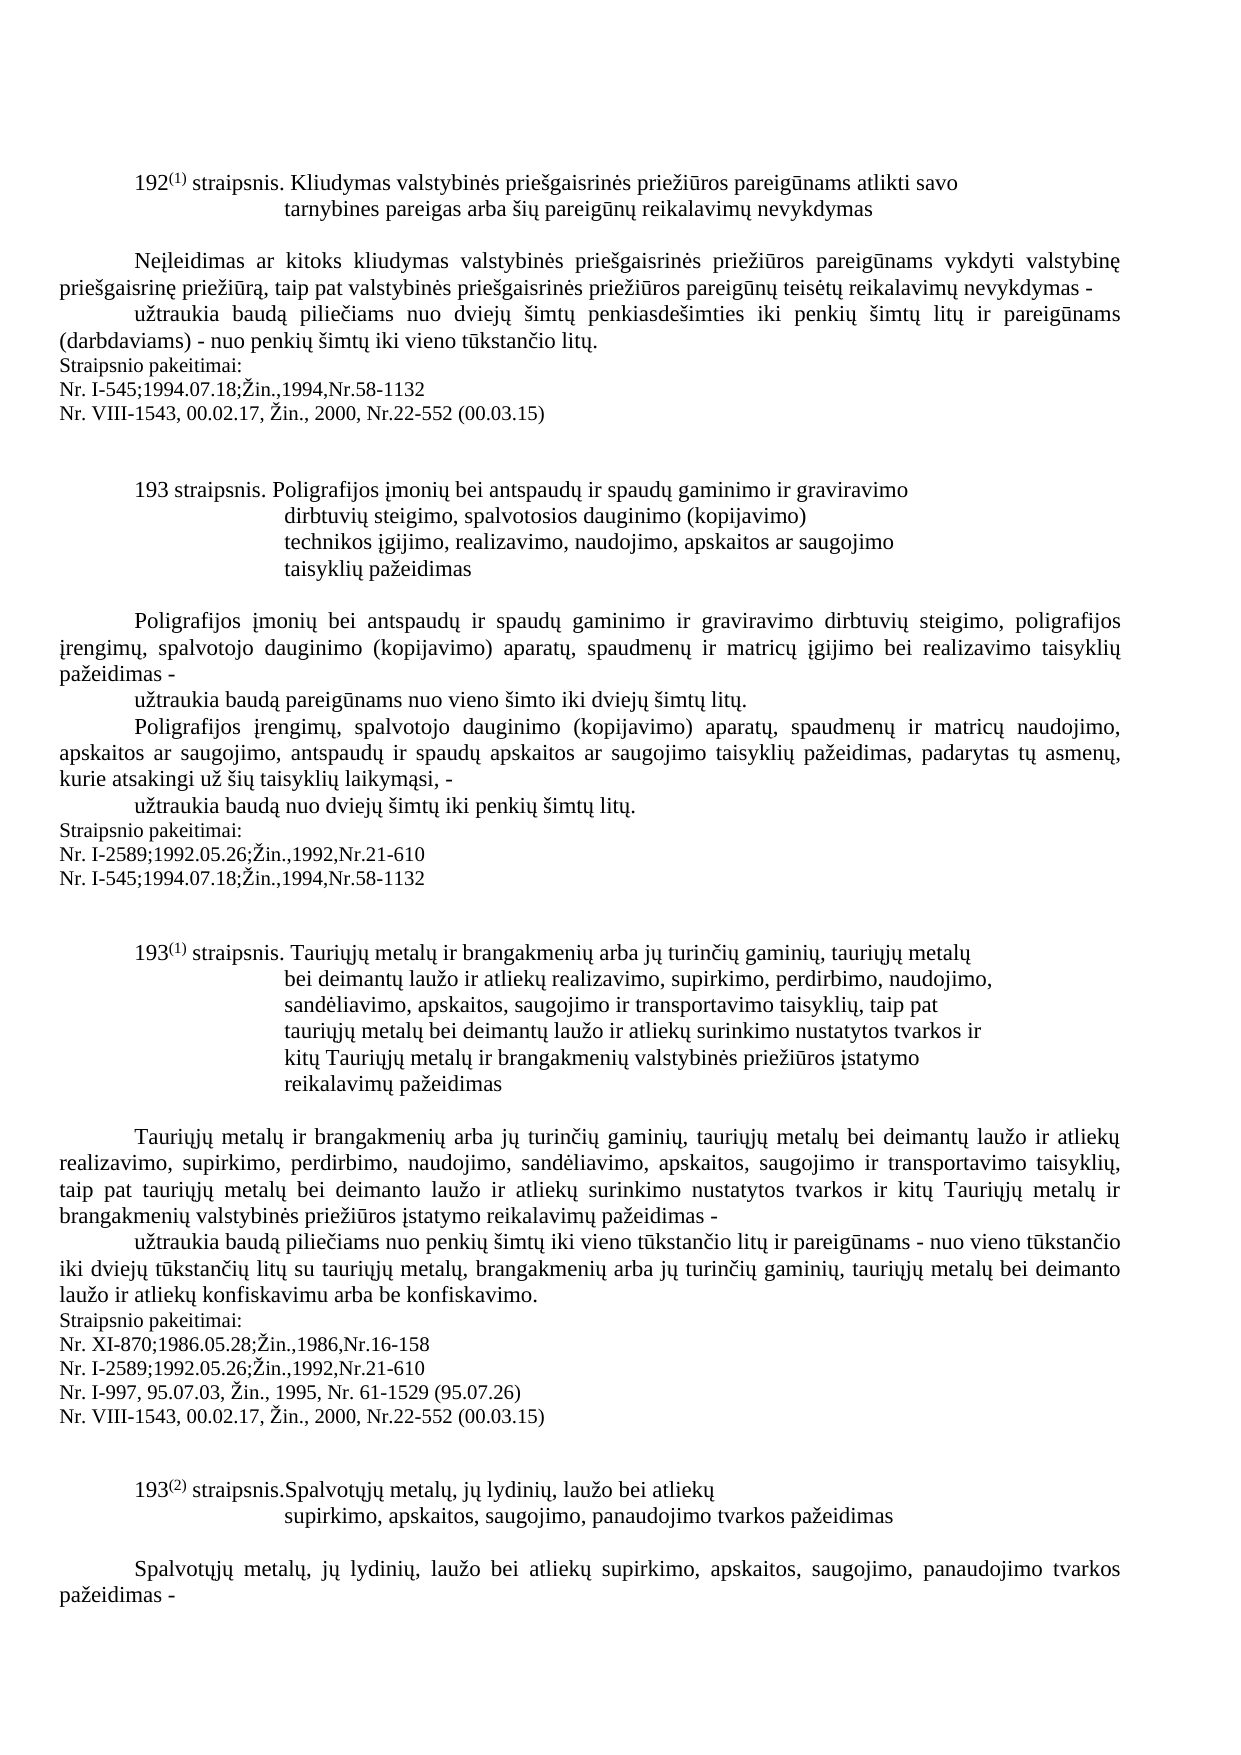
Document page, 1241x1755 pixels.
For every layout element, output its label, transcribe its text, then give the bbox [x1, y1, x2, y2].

text bei deimantų laužo ir atliekų realizavimo, supirkimo, perdirbimo, naudojimo, [284, 965, 1122, 991]
text Nr. VIII-1543, 00.02.17, Žin., 2000, Nr.22-552 (00.03.15) [59, 401, 1122, 425]
text Nr. VIII-1543, 00.02.17, Žin., 2000, Nr.22-552 (00.03.15) [59, 1404, 1122, 1428]
text Nr. I-2589;1992.05.26;Žin.,1992,Nr.21-610 [59, 1356, 1122, 1380]
text supirkimo, apskaitos, saugojimo, panaudojimo tvarkos pažeidimas [59, 1502, 1122, 1529]
text Nr. I-2589;1992.05.26;Žin.,1992,Nr.21-610 [59, 842, 1122, 866]
text tarnybines pareigas arba šių pareigūnų reikalavimų nevykdymas [284, 195, 1122, 221]
text taisyklių pažeidimas [209, 555, 1122, 581]
text Straipsnio pakeitimai: [59, 353, 1122, 377]
text Neįleidimas ar kitoks kliudymas valstybinės priešgaisrinės priežiūros pareigūnams vykdyti valstybinę priešgaisrinę priežiūrą, taip pat valstybinės priešgaisrinės priežiūros pareigūnų teisėtų reikalavimų nevykdymas - [59, 248, 1122, 300]
text Straipsnio pakeitimai: [59, 1307, 1122, 1332]
text 193(2) straipsnis.Spalvotųjų metalų, jų lydinių, laužo bei atliekų [59, 1476, 1122, 1502]
text dirbtuvių steigimo, spalvotosios dauginimo (kopijavimo) [209, 502, 1122, 528]
text Spalvotųjų metalų, jų lydinių, laužo bei atliekų supirkimo, apskaitos, saugojimo, panaudojimo tvarkos pažeidimas - [59, 1555, 1122, 1608]
text užtraukia baudą piliečiams nuo dviejų šimtų penkiasdešimties iki penkių šimtų litų ir pareigūnams (darbdaviams) - nuo penkių šimtų iki vieno tūkstančio litų. [59, 300, 1122, 353]
text Nr. I-997, 95.07.03, Žin., 1995, Nr. 61-1529 (95.07.26) [59, 1380, 1122, 1404]
text Nr. I-545;1994.07.18;Žin.,1994,Nr.58-1132 [59, 377, 1122, 401]
text kitų Tauriųjų metalų ir brangakmenių valstybinės priežiūros įstatymo [284, 1044, 1122, 1070]
text 192(1) straipsnis. Kliudymas valstybinės priešgaisrinės priežiūros pareigūnams atlikti savo [134, 168, 1122, 195]
text reikalavimų pažeidimas [284, 1070, 1122, 1097]
text Tauriųjų metalų ir brangakmenių arba jų turinčių gaminių, tauriųjų metalų bei deimantų laužo ir atliekų realizavimo, supirkimo, perdirbimo, naudojimo, sandėliavimo, apskaitos, saugojimo ir transportavimo taisyklių, taip pat tauriųjų metalų bei deimanto laužo ir atliekų surinkimo nustatytos tvarkos ir kitų Tauriųjų metalų ir brangakmenių valstybinės priežiūros įstatymo reikalavimų pažeidimas - [59, 1123, 1122, 1228]
text 193 straipsnis. Poligrafijos įmonių bei antspaudų ir spaudų gaminimo ir graviravimo [59, 476, 1122, 502]
text Poligrafijos įrengimų, spalvotojo dauginimo (kopijavimo) aparatų, spaudmenų ir matricų naudojimo, apskaitos ar saugojimo, antspaudų ir spaudų apskaitos ar saugojimo taisyklių pažeidimas, padarytas tų asmenų, kurie atsakingi už šių taisyklių laikymąsi, - [59, 713, 1122, 792]
text užtraukia baudą nuo dviejų šimtų iki penkių šimtų litų. [59, 792, 1122, 818]
text 193(1) straipsnis. Tauriųjų metalų ir brangakmenių arba jų turinčių gaminių, tauriųjų metalų [134, 938, 1122, 965]
text sandėliavimo, apskaitos, saugojimo ir transportavimo taisyklių, taip pat [284, 991, 1122, 1018]
text technikos įgijimo, realizavimo, naudojimo, apskaitos ar saugojimo [209, 528, 1122, 555]
text Nr. I-545;1994.07.18;Žin.,1994,Nr.58-1132 [59, 866, 1122, 890]
text Nr. XI-870;1986.05.28;Žin.,1986,Nr.16-158 [59, 1332, 1122, 1356]
text Straipsnio pakeitimai: [59, 818, 1122, 842]
text tauriųjų metalų bei deimantų laužo ir atliekų surinkimo nustatytos tvarkos ir [284, 1018, 1122, 1044]
text užtraukia baudą piliečiams nuo penkių šimtų iki vieno tūkstančio litų ir pareigūnams - nuo vieno tūkstančio iki dviejų tūkstančių litų su tauriųjų metalų, brangakmenių arba jų turinčių gaminių, tauriųjų metalų bei deimanto laužo ir atliekų konfiskavimu arba be konfiskavimo. [59, 1228, 1122, 1307]
text Poligrafijos įmonių bei antspaudų ir spaudų gaminimo ir graviravimo dirbtuvių steigimo, poligrafijos įrengimų, spalvotojo dauginimo (kopijavimo) aparatų, spaudmenų ir matricų įgijimo bei realizavimo taisyklių pažeidimas - [59, 607, 1122, 686]
text užtraukia baudą pareigūnams nuo vieno šimto iki dviejų šimtų litų. [59, 686, 1122, 713]
